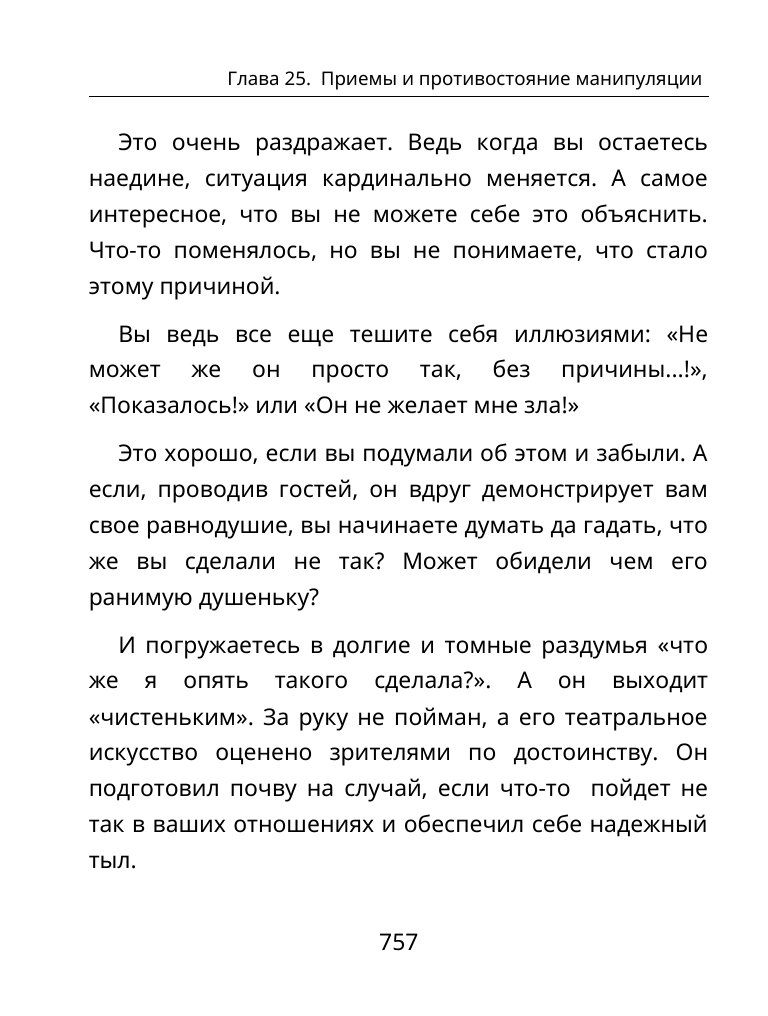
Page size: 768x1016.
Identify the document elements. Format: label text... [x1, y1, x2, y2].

text Это хорошо, если вы подумали об этом и забыли. А если, проводив гостей, он вдруг демонстрирует вам свое равнодушие, вы начинаете думать да гадать, что же вы сделали не так? Может обидели чем его ранимую душеньку? [88, 437, 709, 612]
text Это очень раздражает. Ведь когда вы остаетесь наедине, ситуация кардинально меняется. А самое интересное, что вы не можете себе это объяснить. Что-то поменялось, но вы не понимаете, что стало этому причиной. [88, 126, 709, 301]
text И погружаетесь в долгие и томные раздумья «что же я опять такого сделала?». А он выходит «чистеньким». За руку не пойман, а его театральное искусство оценено зрителями по достоинству. Он подготовил почву на случай, если что-то пойдет не так в ваших отношениях и обеспечил себе надежный тыл. [88, 628, 709, 875]
text Вы ведь все еще тешите себя иллюзиями: «Не может же он просто так, без причины...!», «Показалось!» или «Он не желает мне зла!» [88, 317, 709, 421]
